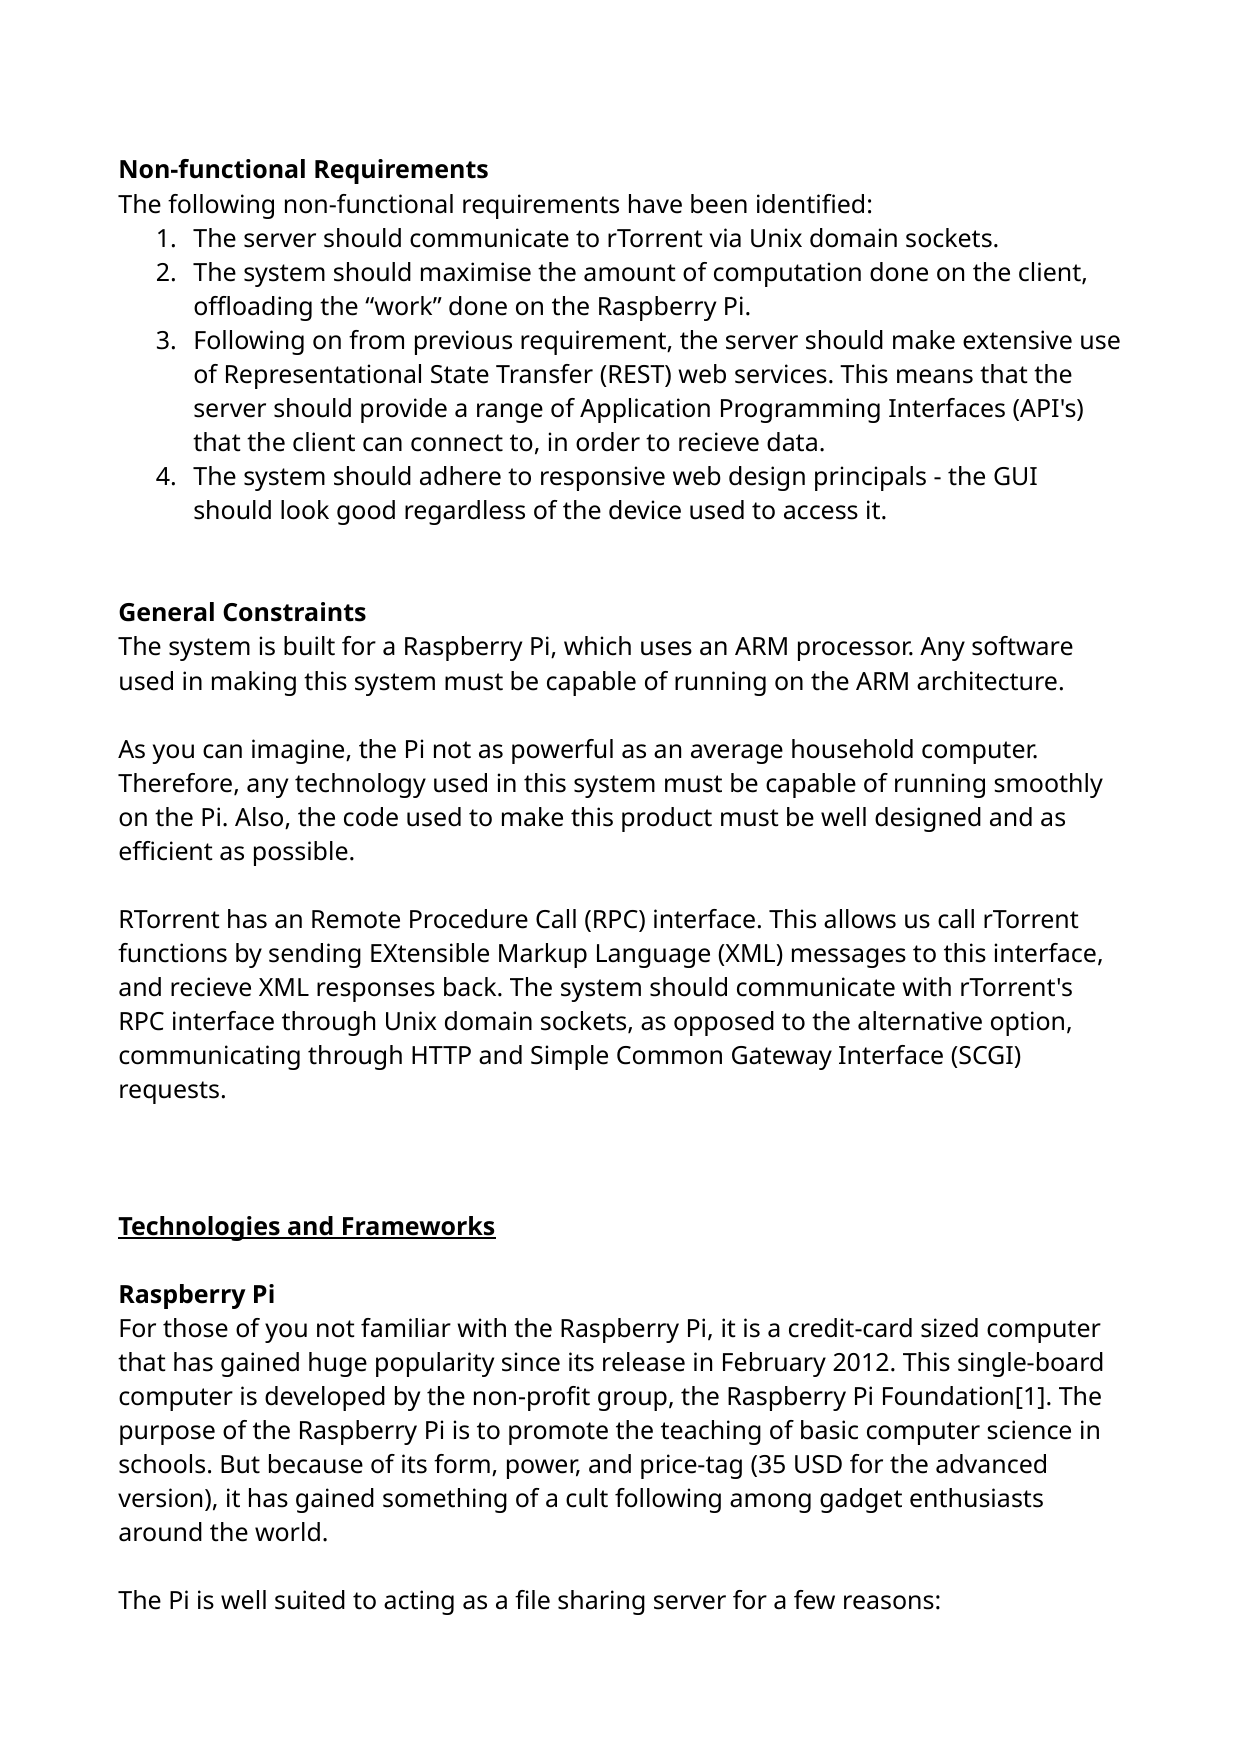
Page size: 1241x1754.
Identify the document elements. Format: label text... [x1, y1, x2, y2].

text The following non-functional requirements have been identified: [118, 186, 1122, 220]
list The server should communicate to rTorrent via Unix domain sockets. [156, 220, 1122, 254]
list The system should adhere to responsive web design principals - the GUI should look good regardless of the device used to access it. [156, 459, 1122, 527]
text As you can imagine, the Pi not as powerful as an average household computer. Therefore, any technology used in this system must be capable of running smoothly on the Pi. Also, the code used to make this product must be well designed and as efficient as possible. [118, 731, 1122, 867]
text RTorrent has an Remote Procedure Call (RPC) interface. This allows us call rTorrent functions by sending EXtensible Markup Language (XML) messages to this interface, and recieve XML responses back. The system should communicate with rTorrent's RPC interface through Unix domain sockets, as opposed to the alternative option, communicating through HTTP and Simple Common Gateway Interface (SCGI) requests. [118, 902, 1122, 1106]
text Raspberry Pi [118, 1276, 1122, 1310]
text The system is built for a Raspberry Pi, which uses an ARM processor. Any software used in making this system must be capable of running on the ARM architecture. [118, 629, 1122, 697]
text General Constraints [118, 595, 1122, 629]
text The Pi is well suited to acting as a file sharing server for a few reasons: [118, 1583, 1122, 1617]
text Non-functional Requirements [118, 152, 1122, 186]
list The system should maximise the amount of computation done on the client, offloading the “work” done on the Raspberry Pi. [156, 254, 1122, 322]
text Technologies and Frameworks [118, 1208, 1122, 1242]
text For those of you not familiar with the Raspberry Pi, it is a credit-card sized computer that has gained huge popularity since its release in February 2012. This single-board computer is developed by the non-profit group, the Raspberry Pi Foundation[1]. The purpose of the Raspberry Pi is to promote the teaching of basic computer science in schools. But because of its form, power, and price-tag (35 USD for the advanced version), it has gained something of a cult following among gadget enthusiasts around the world. [118, 1310, 1122, 1549]
list Following on from previous requirement, the server should make extensive use of Representational State Transfer (REST) web services. This means that the server should provide a range of Application Programming Interfaces (API's) that the client can connect to, in order to recieve data. [156, 322, 1122, 459]
